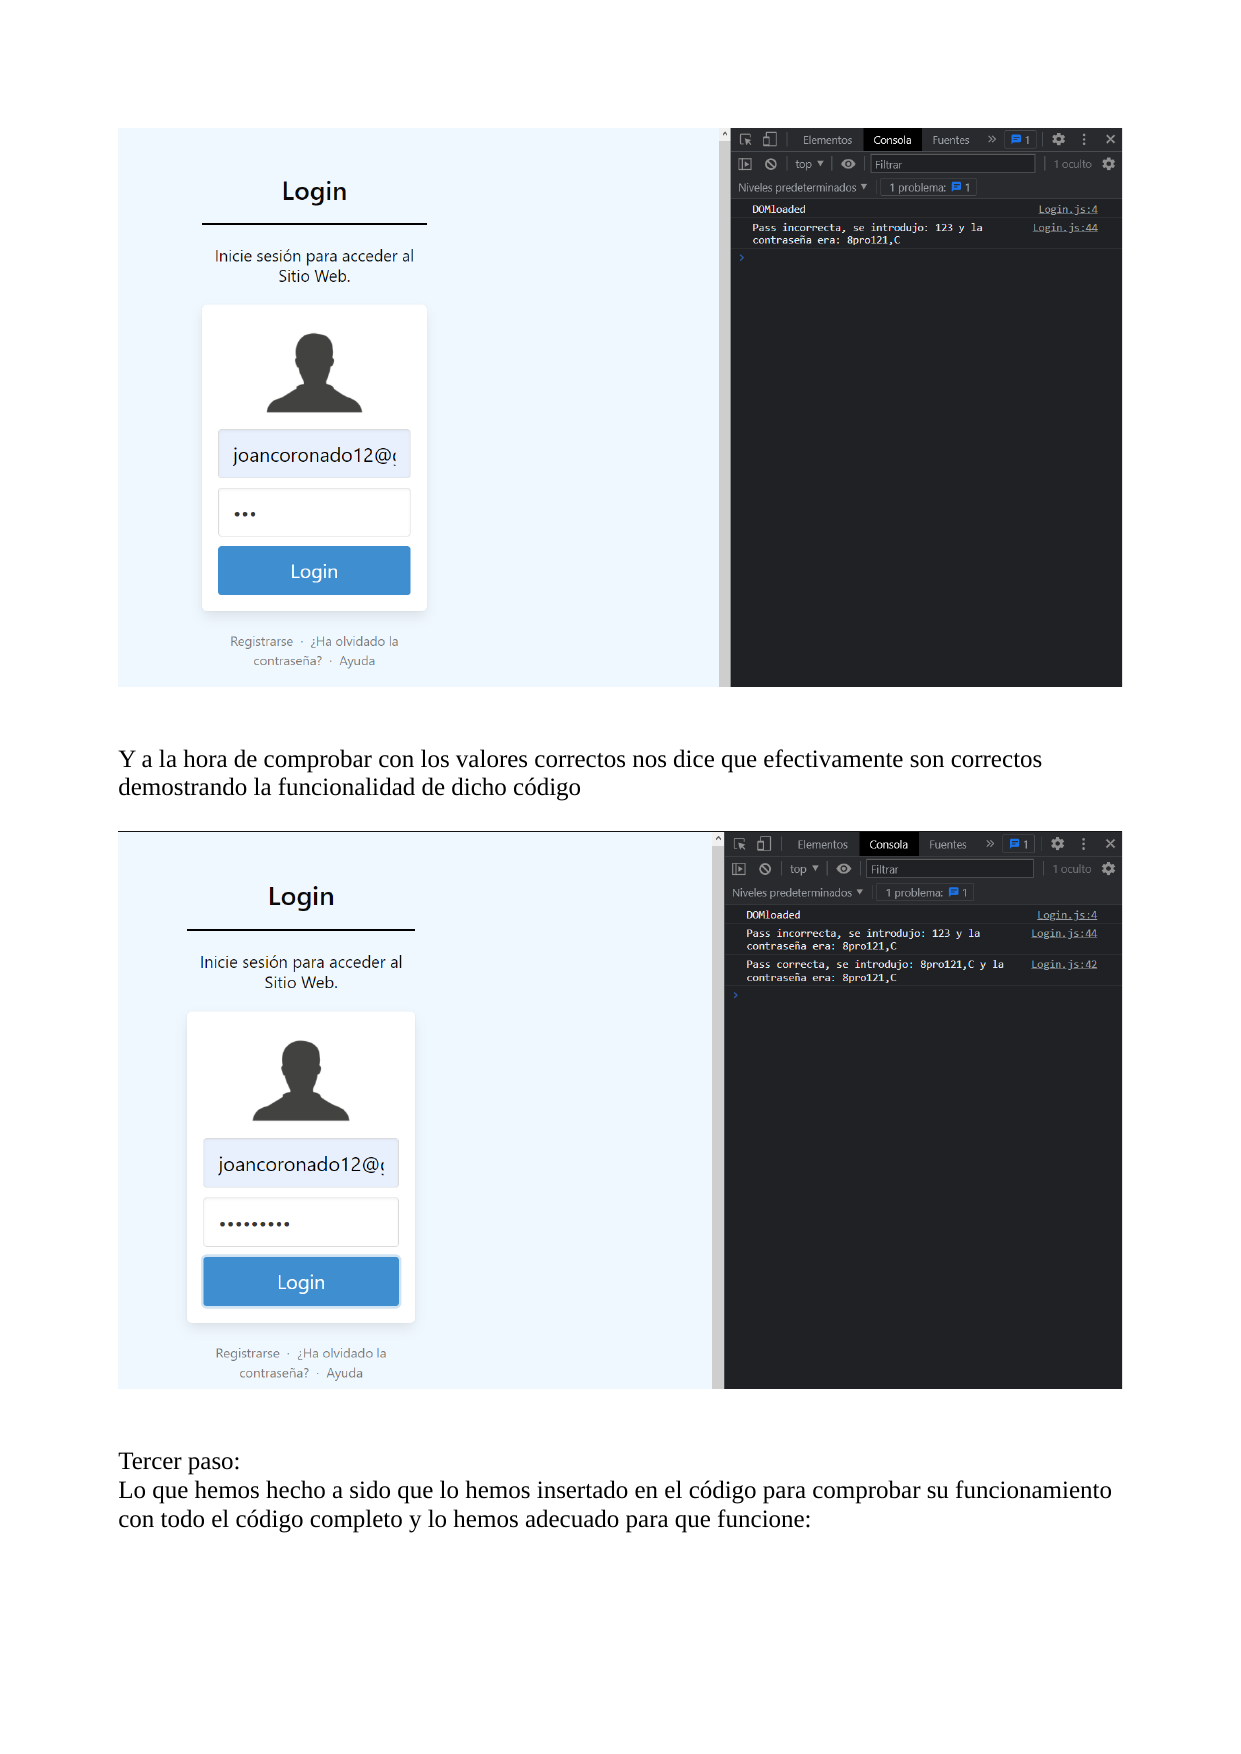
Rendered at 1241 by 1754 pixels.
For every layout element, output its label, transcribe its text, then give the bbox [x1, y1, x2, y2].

picture [118, 831, 1123, 1389]
text Lo que hemos hecho a sido que lo hemos insertado en el código para comprobar su funcionamiento con todo el código completo y lo hemos adecuado para que funcione: [118, 1475, 1122, 1532]
text Y a la hora de comprobar con los valores correctos nos dice que efectivamente son correctos demostrando la funcionalidad de dicho código [118, 744, 1122, 801]
text Tercer paso: [118, 1446, 1122, 1475]
picture [118, 128, 1123, 687]
